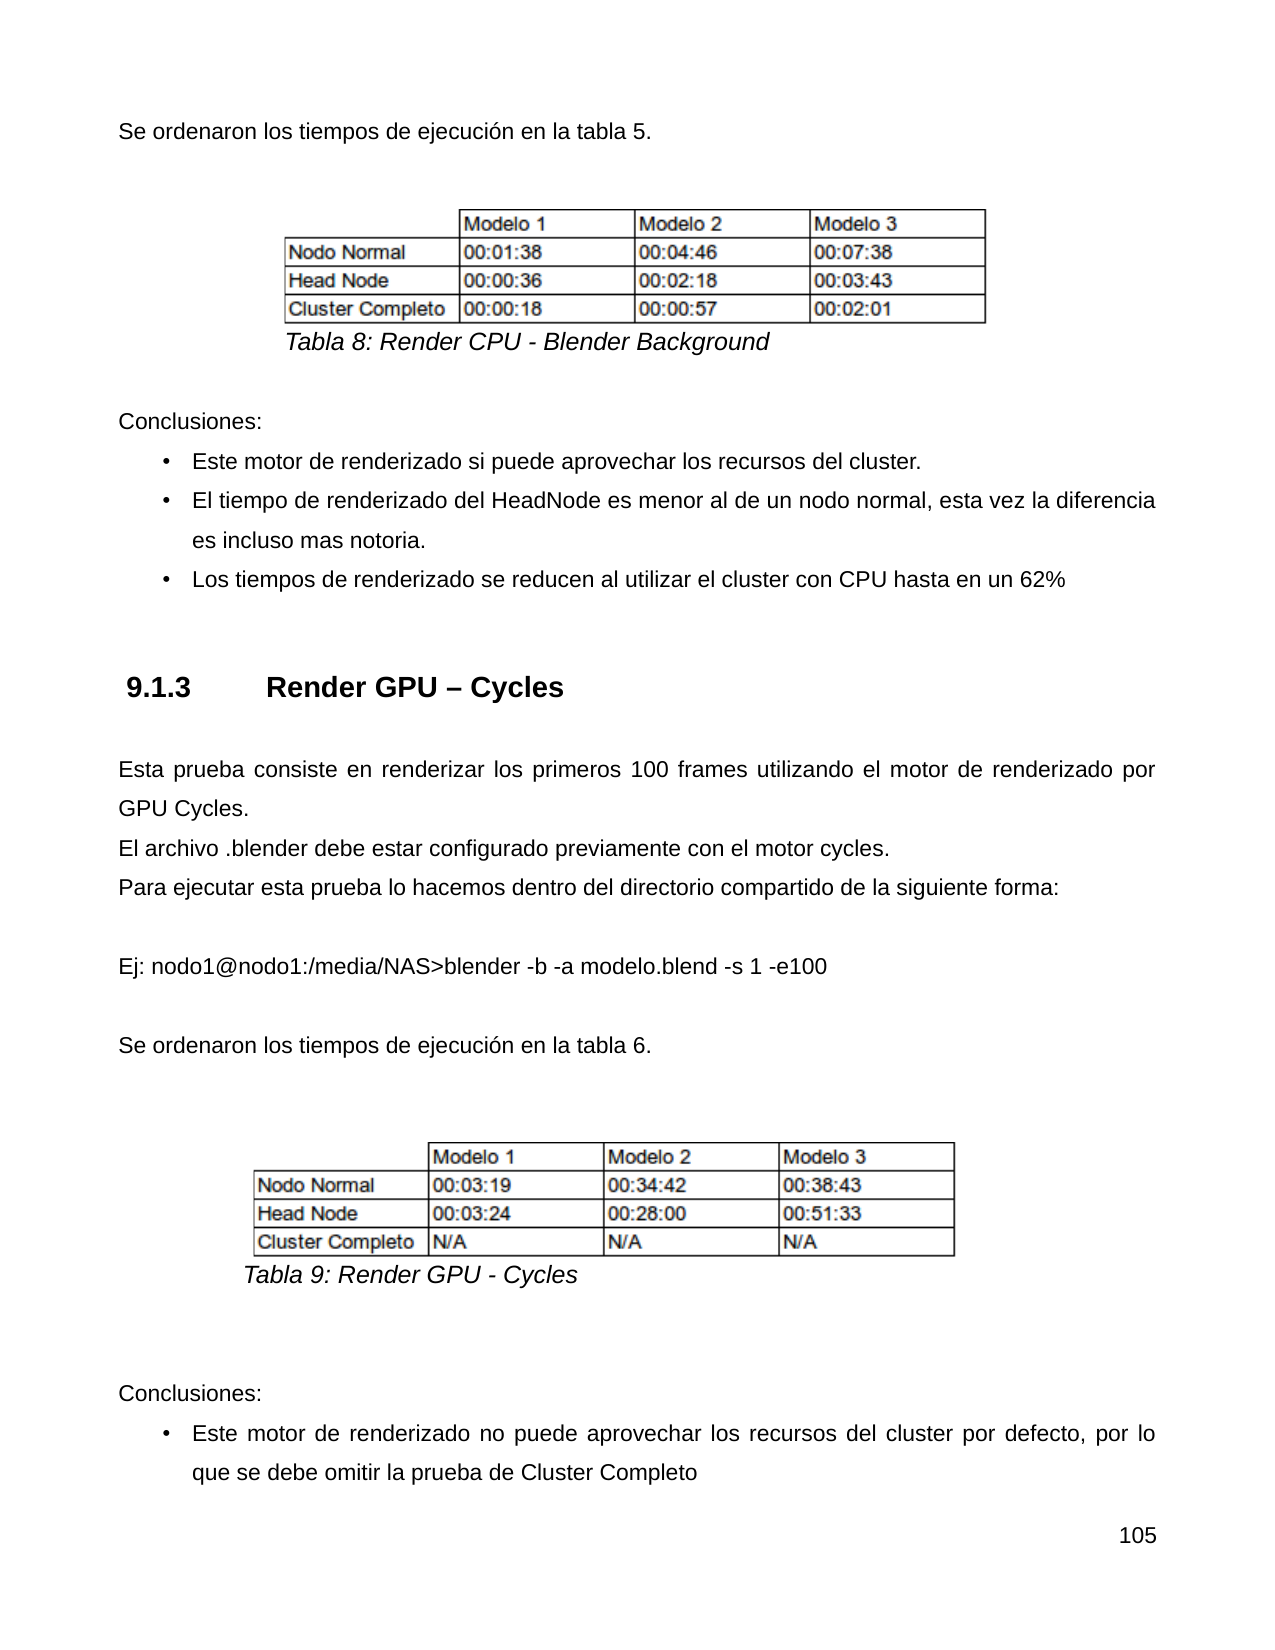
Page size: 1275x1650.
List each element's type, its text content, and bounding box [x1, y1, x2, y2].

list Los tiempos de renderizado se reducen al utilizar el cluster con CPU hasta en un 62% [162, 566, 1157, 592]
text Conclusiones: [118, 408, 1157, 434]
list Este motor de renderizado no puede aprovechar los recursos del cluster por defecto, por lo que se debe omitir la prueba de Cluster Completo [162, 1420, 1157, 1486]
subtitle Render GPU – Cycles [118, 670, 1157, 704]
text Se ordenaron los tiempos de ejecución en la tabla 6. [118, 1032, 1157, 1058]
text Se ordenaron los tiempos de ejecución en la tabla 5. [118, 118, 1157, 144]
text Ej: nodo1@nodo1:/media/NAS>blender -b -a modelo.blend -s 1 -e100 [118, 953, 1157, 979]
text Tabla 8: Render CPU - Blender Background [284, 327, 991, 356]
list El tiempo de renderizado del HeadNode es menor al de un nodo normal, esta vez la diferencia es incluso mas notoria. [162, 487, 1157, 553]
text Esta prueba consiste en renderizar los primeros 100 frames utilizando el motor de renderizado por GPU Cycles. [118, 756, 1157, 821]
text Para ejecutar esta prueba lo hacemos dentro del directorio compartido de la siguiente forma: [118, 874, 1157, 900]
picture [284, 209, 991, 327]
picture [253, 1142, 960, 1260]
text Tabla 9: Render GPU - Cycles [243, 1260, 949, 1288]
text Conclusiones: [118, 1380, 1157, 1407]
list Este motor de renderizado si puede aprovechar los recursos del cluster. [162, 448, 1157, 474]
text El archivo .blender debe estar configurado previamente con el motor cycles. [118, 834, 1157, 861]
